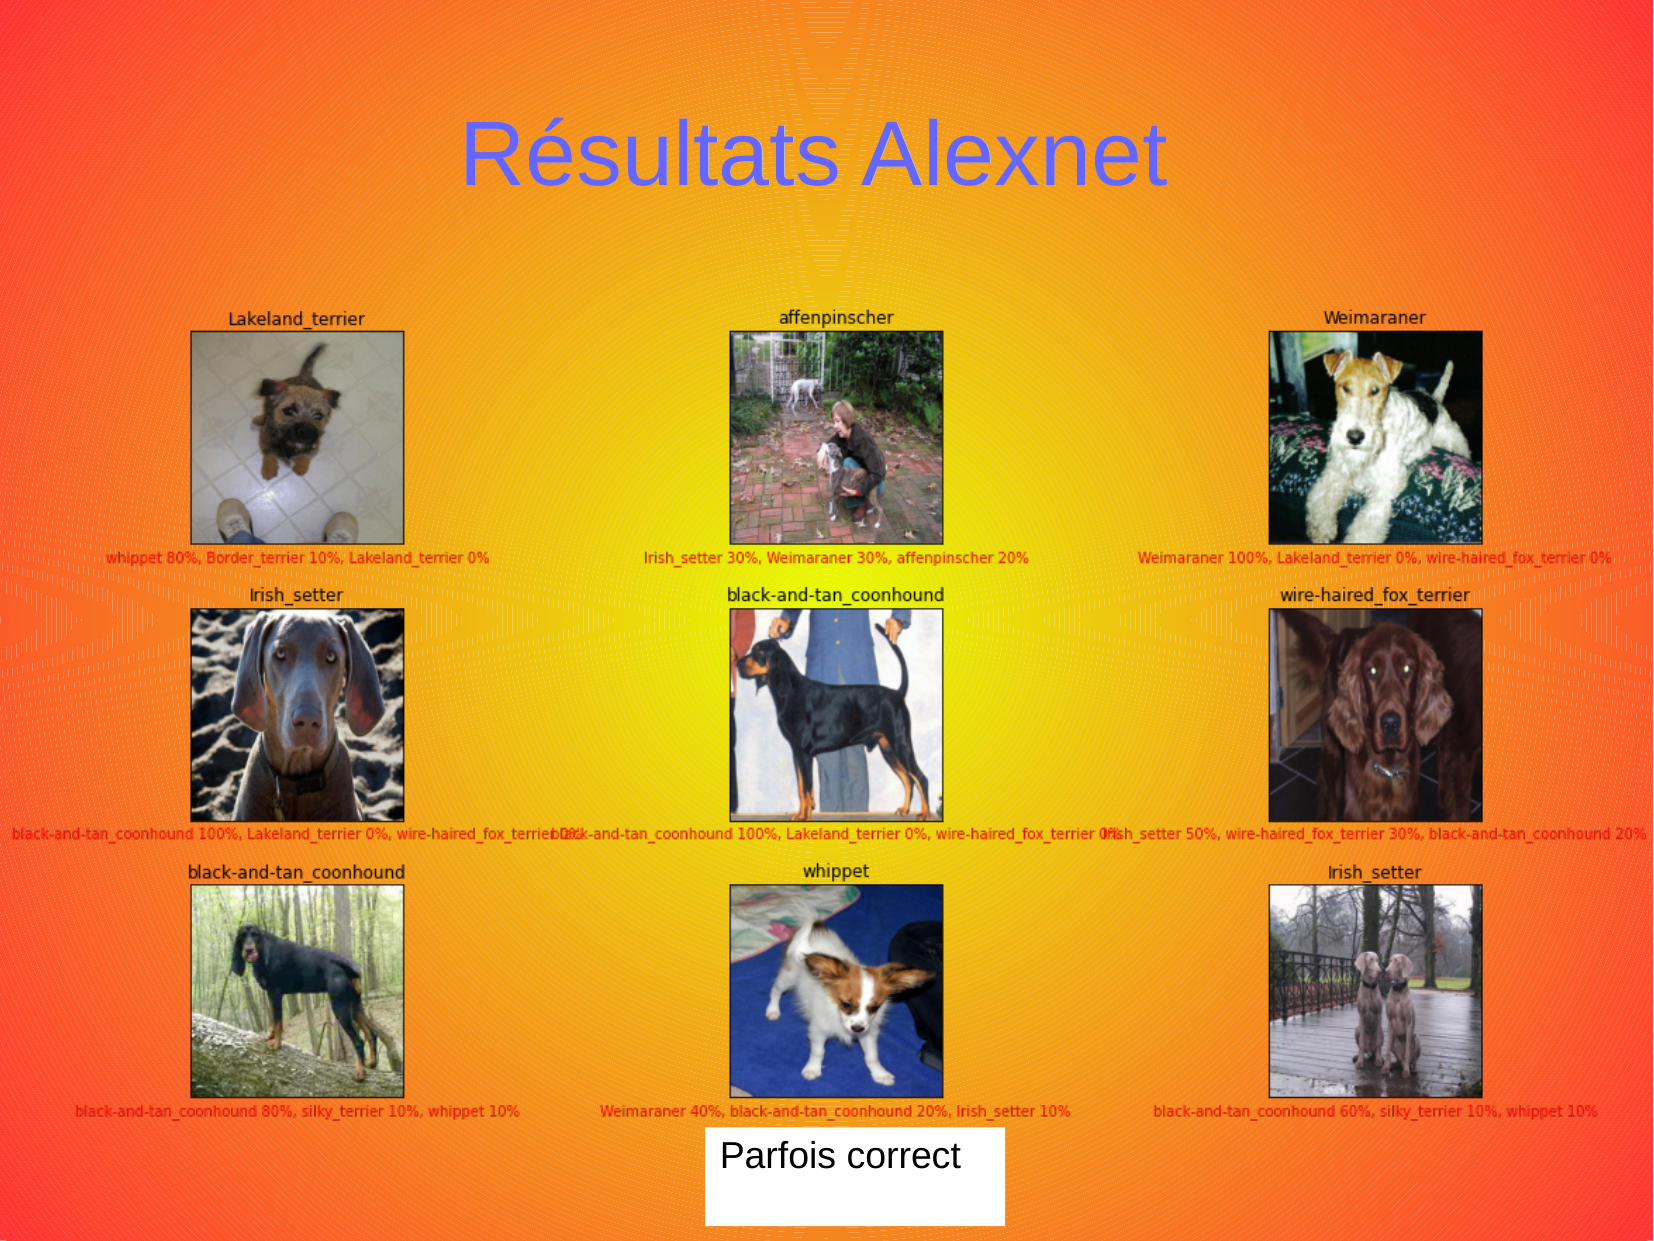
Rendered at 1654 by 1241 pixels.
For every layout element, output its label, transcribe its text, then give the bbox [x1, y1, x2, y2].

picture [2, 300, 1653, 1128]
text_box Parfois correct [705, 1127, 1006, 1227]
title Résultats Alexnet [82, 49, 1571, 257]
